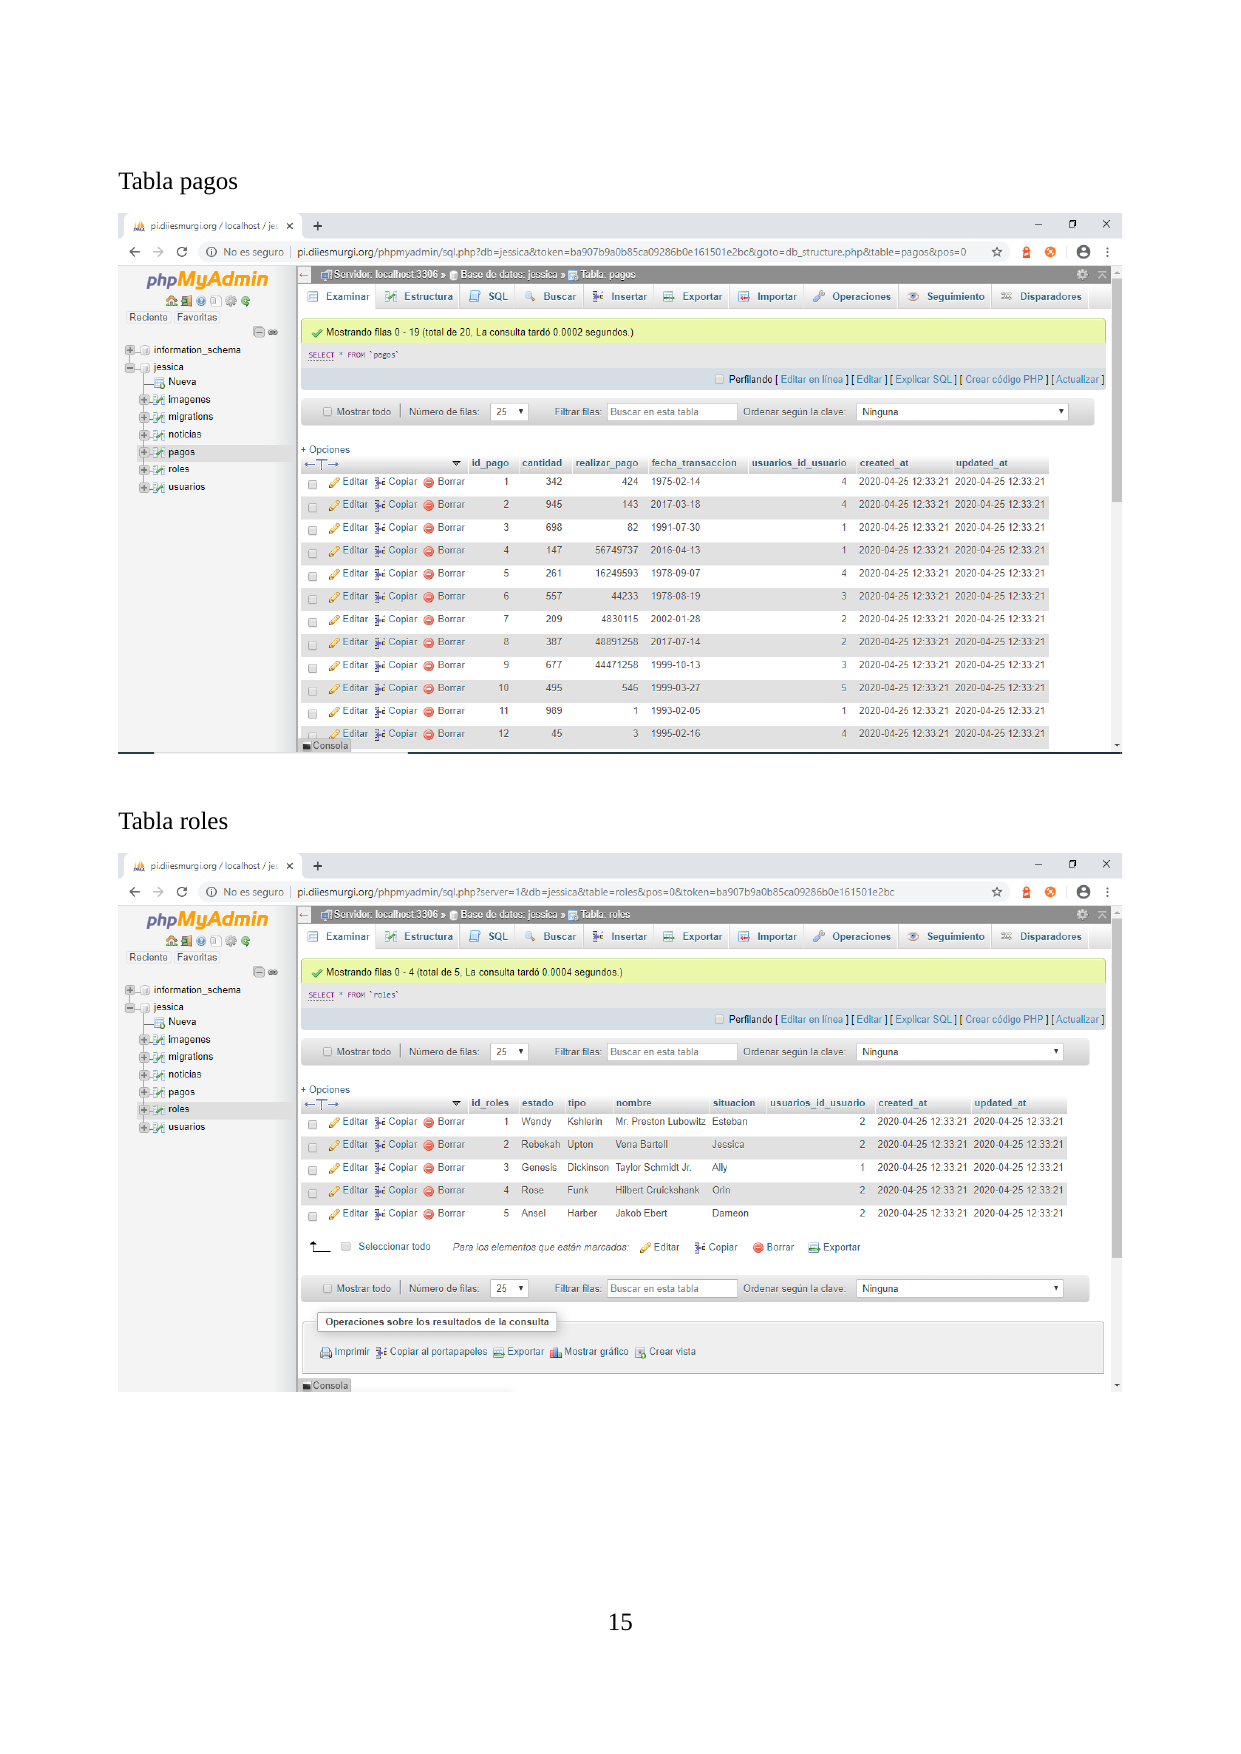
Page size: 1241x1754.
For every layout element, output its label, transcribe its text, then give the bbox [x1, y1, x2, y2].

picture [118, 213, 1123, 754]
picture [118, 853, 1123, 1392]
text Tabla roles [118, 806, 1122, 835]
text Tabla pagos [118, 166, 1122, 194]
